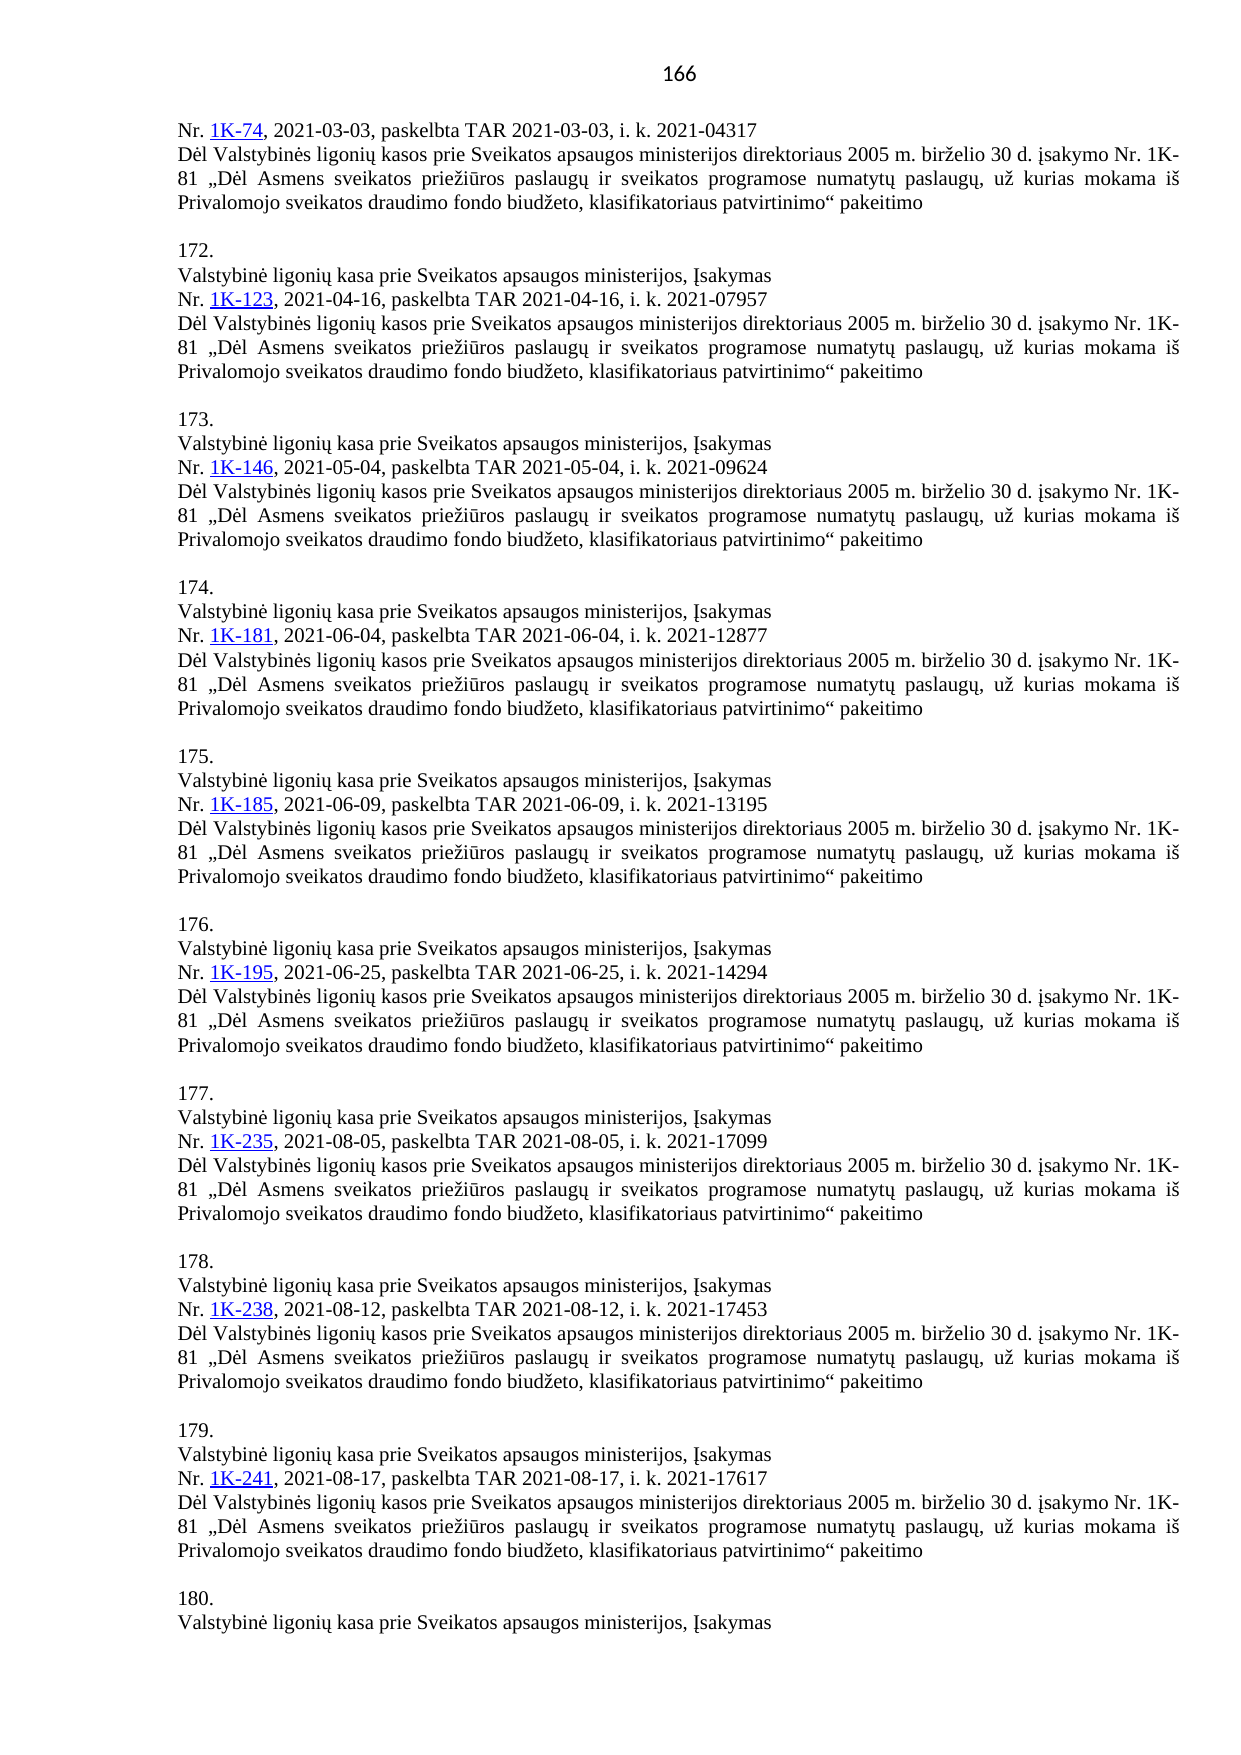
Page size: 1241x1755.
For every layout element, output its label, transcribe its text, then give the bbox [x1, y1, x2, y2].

text Valstybinė ligonių kasa prie Sveikatos apsaugos ministerijos, Įsakymas [177, 431, 1181, 455]
text 172. [177, 238, 1181, 262]
text Valstybinė ligonių kasa prie Sveikatos apsaugos ministerijos, Įsakymas [177, 599, 1181, 623]
text Dėl Valstybinės ligonių kasos prie Sveikatos apsaugos ministerijos direktoriaus 2005 m. birželio 30 d. įsakymo Nr. 1K-81 „Dėl Asmens sveikatos priežiūros paslaugų ir sveikatos programose numatytų paslaugų, už kurias mokama iš Privalomojo sveikatos draudimo fondo biudžeto, klasifikatoriaus patvirtinimo“ pakeitimo [177, 1153, 1181, 1225]
text 175. [177, 744, 1181, 768]
text Nr. 1K-195, 2021-06-25, paskelbta TAR 2021-06-25, i. k. 2021-14294 [177, 960, 1181, 984]
text 174. [177, 575, 1181, 599]
text Nr. 1K-241, 2021-08-17, paskelbta TAR 2021-08-17, i. k. 2021-17617 [177, 1466, 1181, 1490]
text Dėl Valstybinės ligonių kasos prie Sveikatos apsaugos ministerijos direktoriaus 2005 m. birželio 30 d. įsakymo Nr. 1K-81 „Dėl Asmens sveikatos priežiūros paslaugų ir sveikatos programose numatytų paslaugų, už kurias mokama iš Privalomojo sveikatos draudimo fondo biudžeto, klasifikatoriaus patvirtinimo“ pakeitimo [177, 142, 1181, 214]
text Dėl Valstybinės ligonių kasos prie Sveikatos apsaugos ministerijos direktoriaus 2005 m. birželio 30 d. įsakymo Nr. 1K-81 „Dėl Asmens sveikatos priežiūros paslaugų ir sveikatos programose numatytų paslaugų, už kurias mokama iš Privalomojo sveikatos draudimo fondo biudžeto, klasifikatoriaus patvirtinimo“ pakeitimo [177, 1321, 1181, 1393]
text Dėl Valstybinės ligonių kasos prie Sveikatos apsaugos ministerijos direktoriaus 2005 m. birželio 30 d. įsakymo Nr. 1K-81 „Dėl Asmens sveikatos priežiūros paslaugų ir sveikatos programose numatytų paslaugų, už kurias mokama iš Privalomojo sveikatos draudimo fondo biudžeto, klasifikatoriaus patvirtinimo“ pakeitimo [177, 479, 1181, 551]
text Valstybinė ligonių kasa prie Sveikatos apsaugos ministerijos, Įsakymas [177, 1610, 1181, 1634]
text 173. [177, 407, 1181, 431]
text Nr. 1K-181, 2021-06-04, paskelbta TAR 2021-06-04, i. k. 2021-12877 [177, 623, 1181, 647]
text Valstybinė ligonių kasa prie Sveikatos apsaugos ministerijos, Įsakymas [177, 1105, 1181, 1129]
text 180. [177, 1586, 1181, 1610]
text Nr. 1K-146, 2021-05-04, paskelbta TAR 2021-05-04, i. k. 2021-09624 [177, 455, 1181, 479]
text Valstybinė ligonių kasa prie Sveikatos apsaugos ministerijos, Įsakymas [177, 936, 1181, 960]
text Dėl Valstybinės ligonių kasos prie Sveikatos apsaugos ministerijos direktoriaus 2005 m. birželio 30 d. įsakymo Nr. 1K-81 „Dėl Asmens sveikatos priežiūros paslaugų ir sveikatos programose numatytų paslaugų, už kurias mokama iš Privalomojo sveikatos draudimo fondo biudžeto, klasifikatoriaus patvirtinimo“ pakeitimo [177, 984, 1181, 1057]
text Nr. 1K-238, 2021-08-12, paskelbta TAR 2021-08-12, i. k. 2021-17453 [177, 1297, 1181, 1321]
text 177. [177, 1081, 1181, 1105]
text Valstybinė ligonių kasa prie Sveikatos apsaugos ministerijos, Įsakymas [177, 768, 1181, 792]
text Dėl Valstybinės ligonių kasos prie Sveikatos apsaugos ministerijos direktoriaus 2005 m. birželio 30 d. įsakymo Nr. 1K-81 „Dėl Asmens sveikatos priežiūros paslaugų ir sveikatos programose numatytų paslaugų, už kurias mokama iš Privalomojo sveikatos draudimo fondo biudžeto, klasifikatoriaus patvirtinimo“ pakeitimo [177, 1490, 1181, 1562]
text Valstybinė ligonių kasa prie Sveikatos apsaugos ministerijos, Įsakymas [177, 1442, 1181, 1466]
text 178. [177, 1249, 1181, 1273]
text Dėl Valstybinės ligonių kasos prie Sveikatos apsaugos ministerijos direktoriaus 2005 m. birželio 30 d. įsakymo Nr. 1K-81 „Dėl Asmens sveikatos priežiūros paslaugų ir sveikatos programose numatytų paslaugų, už kurias mokama iš Privalomojo sveikatos draudimo fondo biudžeto, klasifikatoriaus patvirtinimo“ pakeitimo [177, 311, 1181, 383]
text 179. [177, 1417, 1181, 1442]
text 176. [177, 912, 1181, 936]
text Valstybinė ligonių kasa prie Sveikatos apsaugos ministerijos, Įsakymas [177, 262, 1181, 287]
text Nr. 1K-74, 2021-03-03, paskelbta TAR 2021-03-03, i. k. 2021-04317 [177, 118, 1181, 142]
text Nr. 1K-123, 2021-04-16, paskelbta TAR 2021-04-16, i. k. 2021-07957 [177, 287, 1181, 311]
text Dėl Valstybinės ligonių kasos prie Sveikatos apsaugos ministerijos direktoriaus 2005 m. birželio 30 d. įsakymo Nr. 1K-81 „Dėl Asmens sveikatos priežiūros paslaugų ir sveikatos programose numatytų paslaugų, už kurias mokama iš Privalomojo sveikatos draudimo fondo biudžeto, klasifikatoriaus patvirtinimo“ pakeitimo [177, 816, 1181, 888]
text Dėl Valstybinės ligonių kasos prie Sveikatos apsaugos ministerijos direktoriaus 2005 m. birželio 30 d. įsakymo Nr. 1K-81 „Dėl Asmens sveikatos priežiūros paslaugų ir sveikatos programose numatytų paslaugų, už kurias mokama iš Privalomojo sveikatos draudimo fondo biudžeto, klasifikatoriaus patvirtinimo“ pakeitimo [177, 647, 1181, 720]
text Nr. 1K-185, 2021-06-09, paskelbta TAR 2021-06-09, i. k. 2021-13195 [177, 792, 1181, 816]
text Valstybinė ligonių kasa prie Sveikatos apsaugos ministerijos, Įsakymas [177, 1273, 1181, 1297]
text Nr. 1K-235, 2021-08-05, paskelbta TAR 2021-08-05, i. k. 2021-17099 [177, 1129, 1181, 1153]
